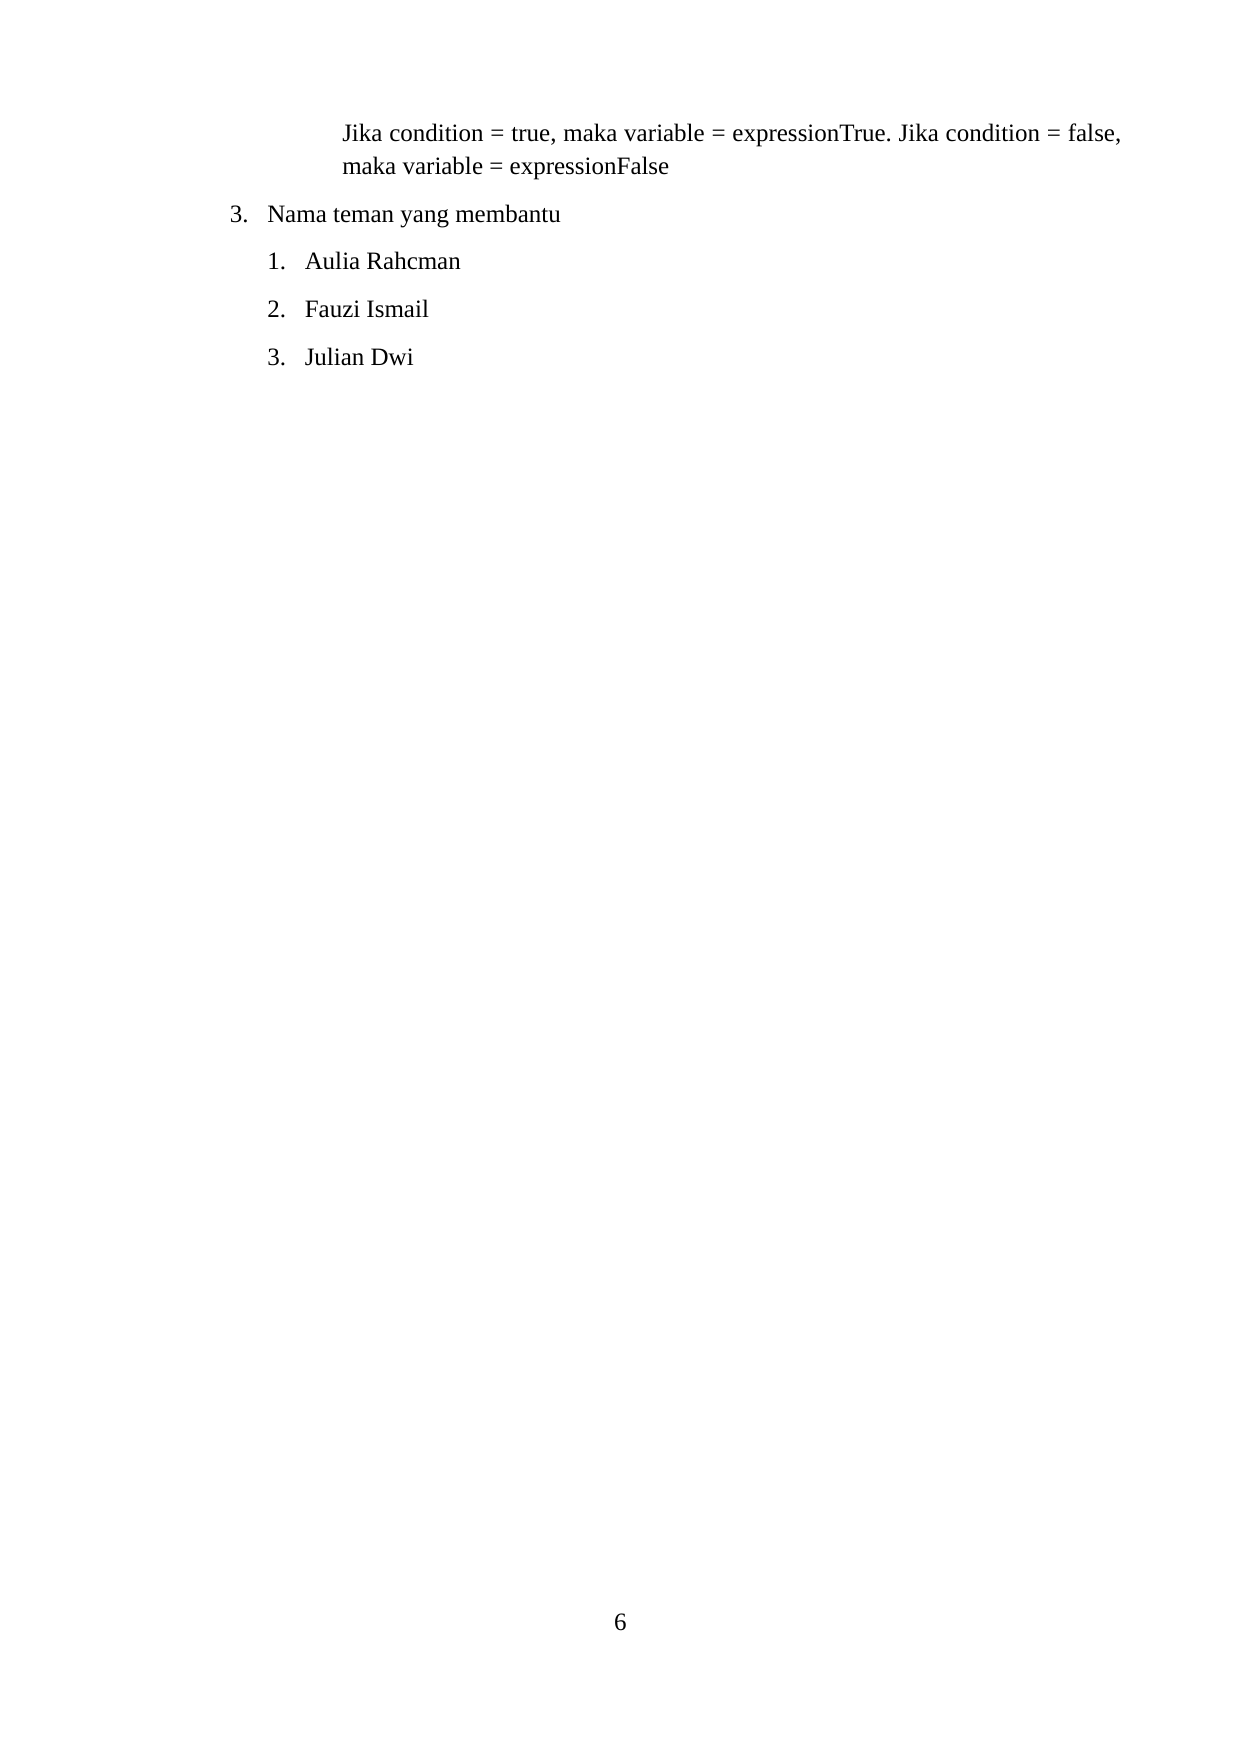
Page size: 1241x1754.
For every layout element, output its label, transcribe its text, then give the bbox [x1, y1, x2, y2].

list Julian Dwi [267, 342, 1122, 370]
list Nama teman yang membantu [229, 199, 1122, 227]
list Fauzi Ismail [267, 294, 1122, 323]
list Jika condition = true, maka variable = expressionTrue. Jika condition = false, maka variable = expressionFalse [304, 118, 1122, 180]
list Aulia Rahcman [267, 246, 1122, 275]
